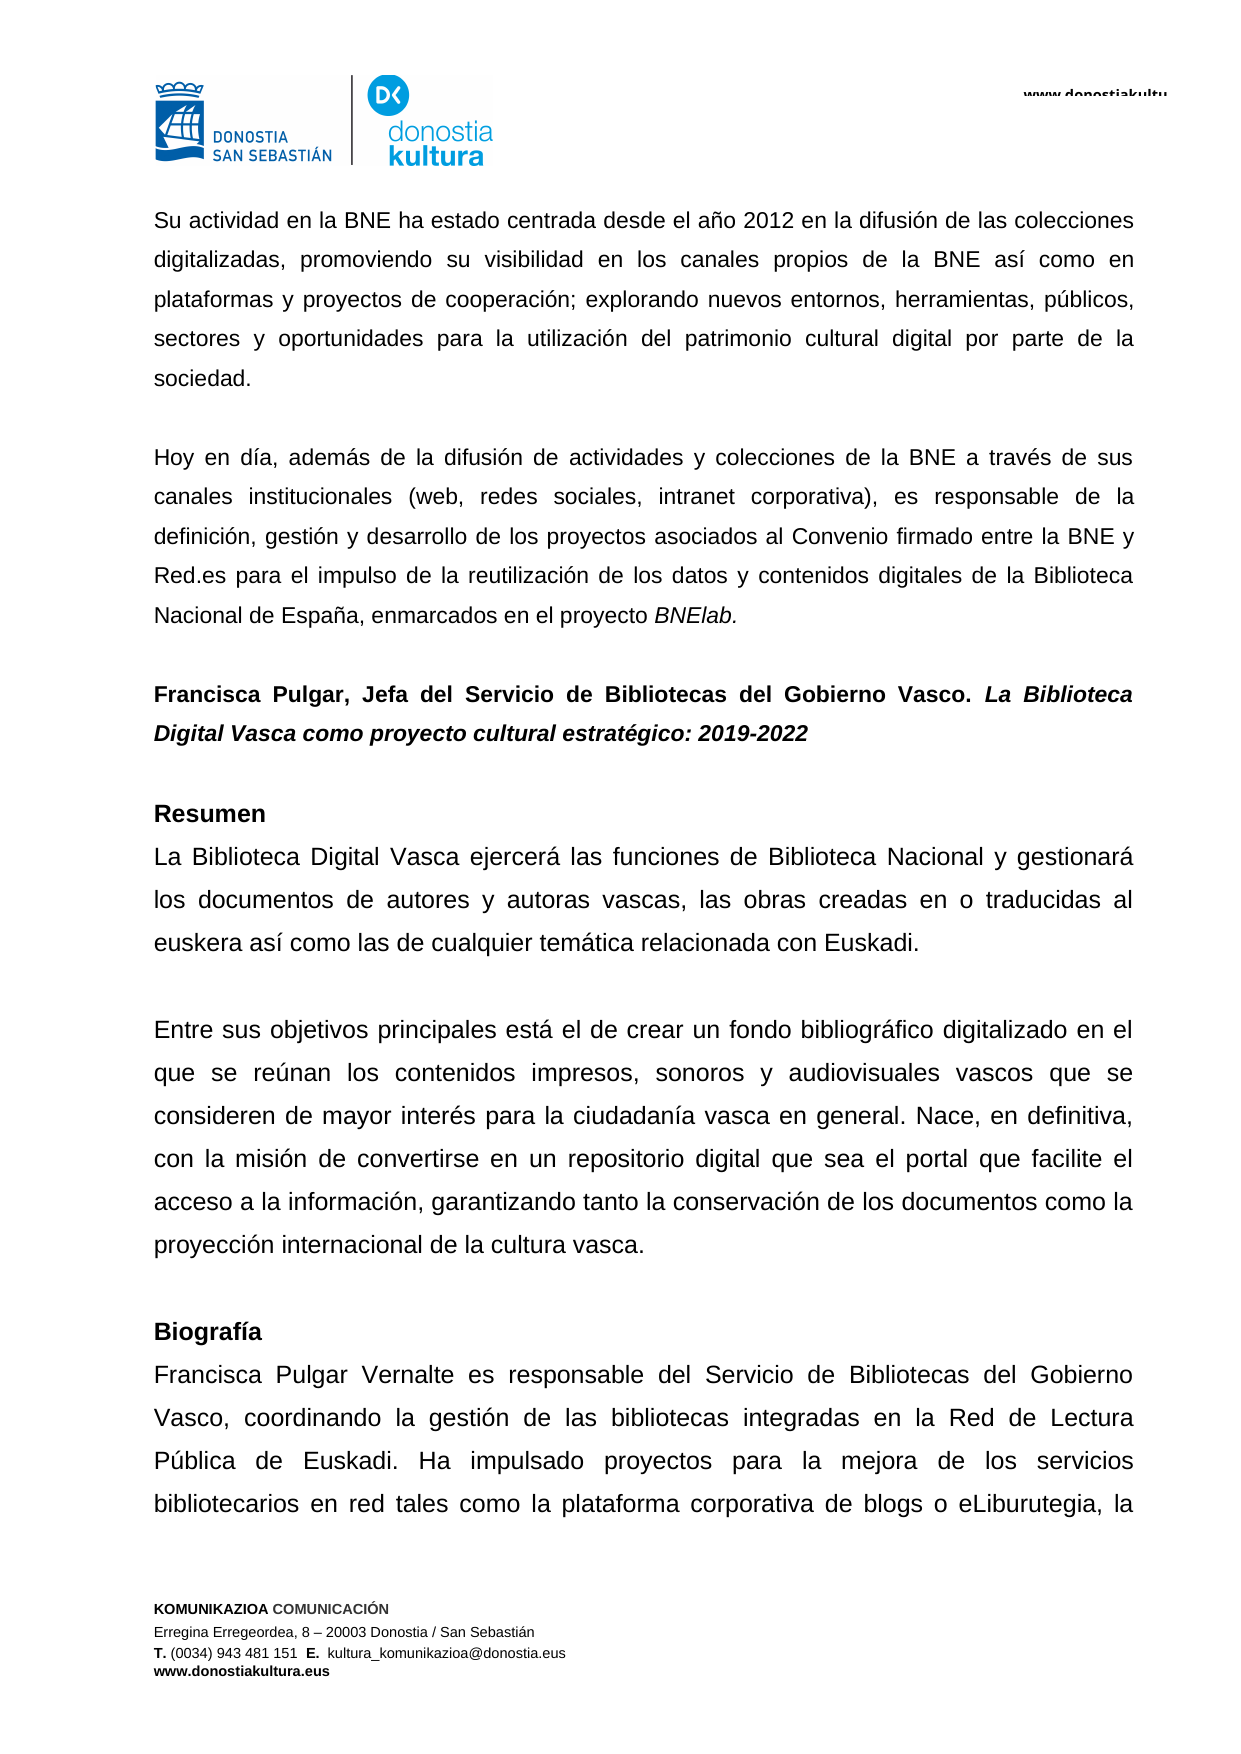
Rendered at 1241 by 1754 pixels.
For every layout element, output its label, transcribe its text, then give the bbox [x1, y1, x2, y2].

text Francisca Pulgar, Jefa del Servicio de Bibliotecas del Gobierno Vasco. La Biblioteca Digital Vasca como proyecto cultural estratégico: 2019-2022 [153, 681, 1135, 746]
text Hoy en día, además de la difusión de actividades y colecciones de la BNE a través de sus canales institucionales (web, redes sociales, intranet corporativa), es responsable de la definición, gestión y desarrollo de los proyectos asociados al Convenio firmado entre la BNE y Red.es para el impulso de la reutilización de los datos y contenidos digitales de la Biblioteca Nacional de España, enmarcados en el proyecto BNElab. [153, 444, 1135, 628]
text La Biblioteca Digital Vasca ejercerá las funciones de Biblioteca Nacional y gestionará los documentos de autores y autoras vascas, las obras creadas en o traducidas al euskera así como las de cualquier temática relacionada con Euskadi. [153, 842, 1135, 957]
picture [377, 87, 389, 103]
picture [155, 75, 493, 166]
text Francisca Pulgar Vernalte es responsable del Servicio de Bibliotecas del Gobierno Vasco, coordinando la gestión de las bibliotecas integradas en la Red de Lectura Pública de Euskadi. Ha impulsado proyectos para la mejora de los servicios bibliotecarios en red tales como la plataforma corporativa de blogs o eLiburutegia, la [153, 1359, 1135, 1518]
text Resumen [153, 799, 1135, 828]
picture [393, 87, 399, 103]
text Su actividad en la BNE ha estado centrada desde el año 2012 en la difusión de las colecciones digitalizadas, promoviendo su visibilidad en los canales propios de la BNE así como en plataformas y proyectos de cooperación; explorando nuevos entornos, herramientas, públicos, sectores y oportunidades para la utilización del patrimonio cultural digital por parte de la sociedad. [153, 207, 1135, 391]
text Biografía [153, 1316, 1135, 1345]
text Entre sus objetivos principales está el de crear un fondo bibliográfico digitalizado en el que se reúnan los contenidos impresos, sonoros y audiovisuales vascos que se consideren de mayor interés para la ciudadanía vasca en general. Nace, en definitiva, con la misión de convertirse en un repositorio digital que sea el portal que facilite el acceso a la información, garantizando tanto la conservación de los documentos como la proyección internacional de la cultura vasca. [153, 1014, 1135, 1259]
